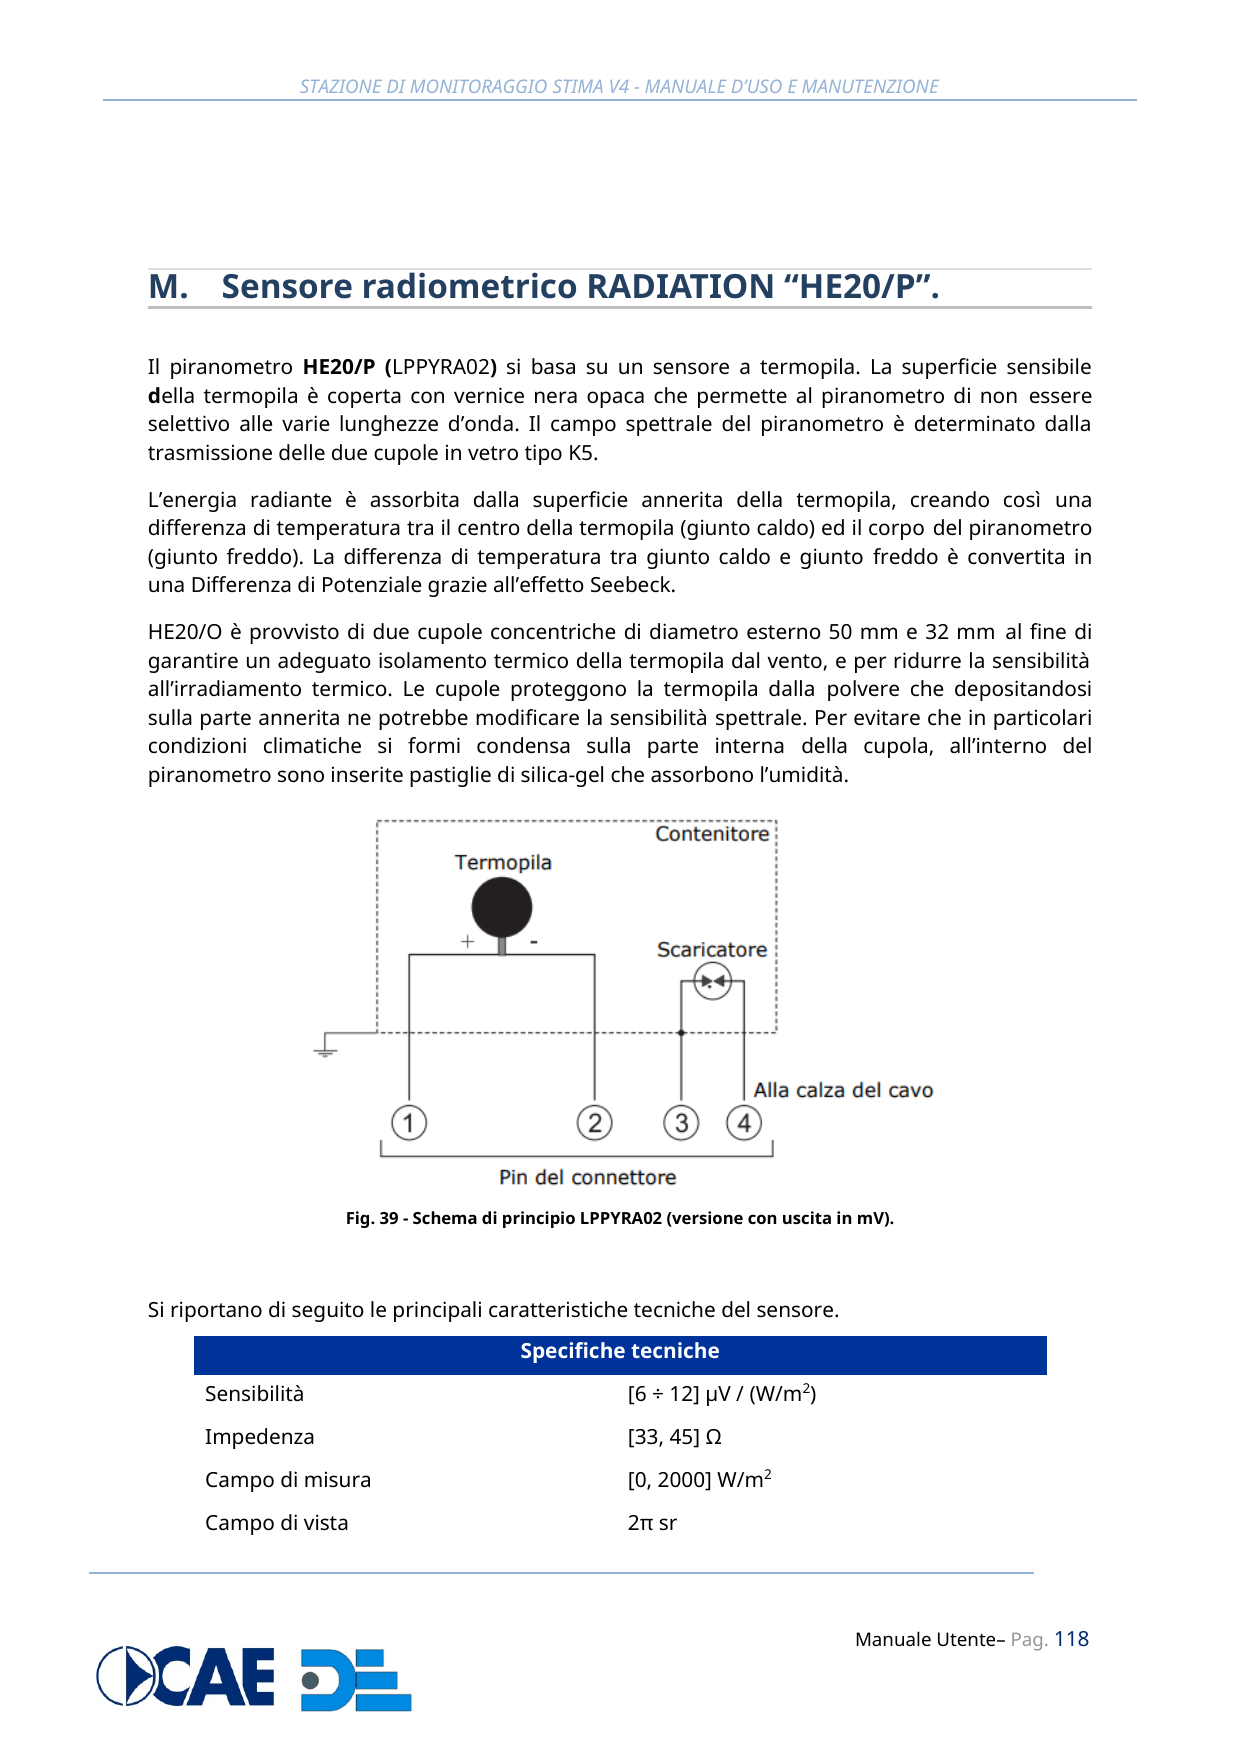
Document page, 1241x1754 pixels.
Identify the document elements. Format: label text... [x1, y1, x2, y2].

table_cell Campo di misura [194, 1465, 614, 1503]
text HE20/O è provvisto di due cupole concentriche di diametro esterno 50 mm e 32 mm al fine di garantire un adeguato isolamento termico della termopila dal vento, e per ridurre la sensibilità all’irradiamento termico. Le cupole proteggono la termopila dalla polvere che depositandosi sulla parte annerita ne potrebbe modificare la sensibilità spettrale. Per evitare che in particolari condizioni climatiche si formi condensa sulla parte interna della cupola, all’interno del piranometro sono inserite pastiglie di silica-gel che assorbono l’umidità. [148, 617, 1092, 788]
table_header Specifiche tecniche [194, 1336, 1047, 1375]
table_cell [33, 45] Ω [619, 1422, 1047, 1461]
table_cell [0, 2000] W/m2 [619, 1465, 1047, 1503]
table_cell Campo di vista [194, 1508, 614, 1546]
text Fig. 39 - Schema di principio LPPYRA02 (versione con uscita in mV). [148, 1207, 1092, 1229]
text L’energia radiante è assorbita dalla superficie annerita della termopila, creando così una differenza di temperatura tra il centro della termopila (giunto caldo) ed il corpo del piranometro (giunto freddo). La differenza di temperatura tra giunto caldo e giunto freddo è convertita in una Differenza di Potenziale grazie all’effetto Seebeck. [148, 485, 1092, 599]
table_cell Impedenza [194, 1422, 614, 1461]
table_cell 2π sr [619, 1508, 1047, 1546]
text Si riportano di seguito le principali caratteristiche tecniche del sensore. [148, 1296, 1092, 1324]
table_cell [6 ÷ 12] µV / (W/m2) [619, 1380, 1047, 1418]
text Il piranometro HE20/P (LPPYRA02) si basa su un sensore a termopila. La superficie sensibile della termopila è coperta con vernice nera opaca che permette al piranometro di non essere selettivo alle varie lunghezze d’onda. Il campo spettrale del piranometro è determinato dalla trasmissione delle due cupole in vetro tipo K5. [148, 352, 1092, 466]
table_cell Sensibilità [194, 1380, 614, 1418]
list Sensore radiometrico RADIATION “HE20/P”. [148, 270, 1092, 306]
